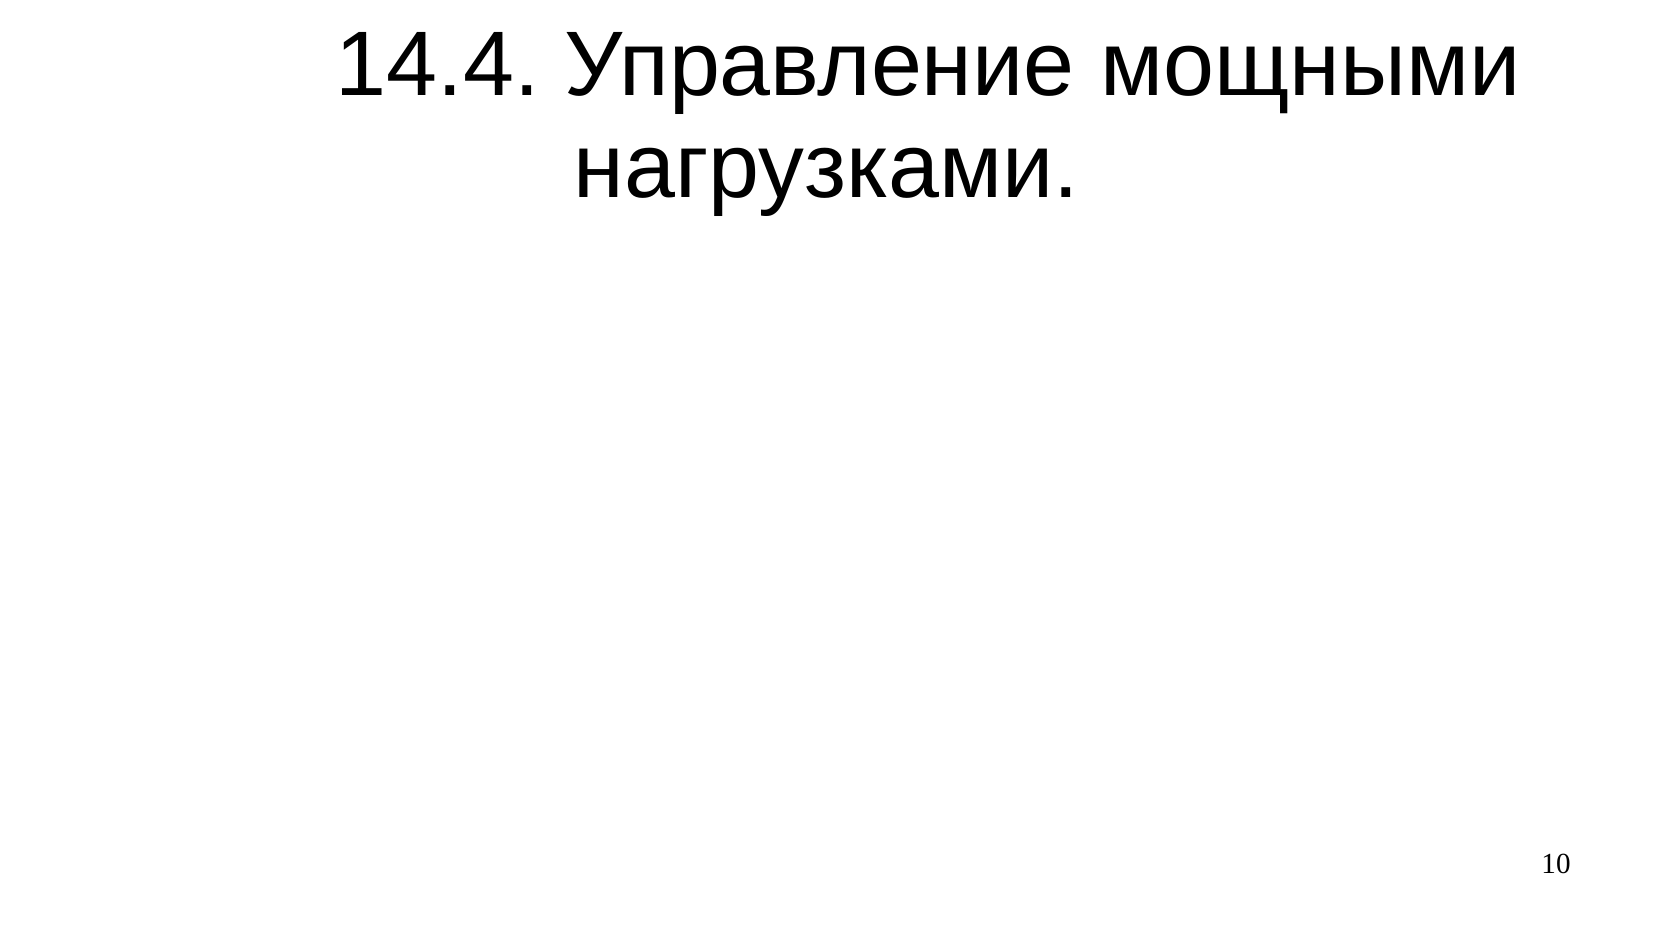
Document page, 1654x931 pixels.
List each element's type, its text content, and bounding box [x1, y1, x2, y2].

title 14.4. Управление мощными нагрузками. [82, 12, 1571, 218]
